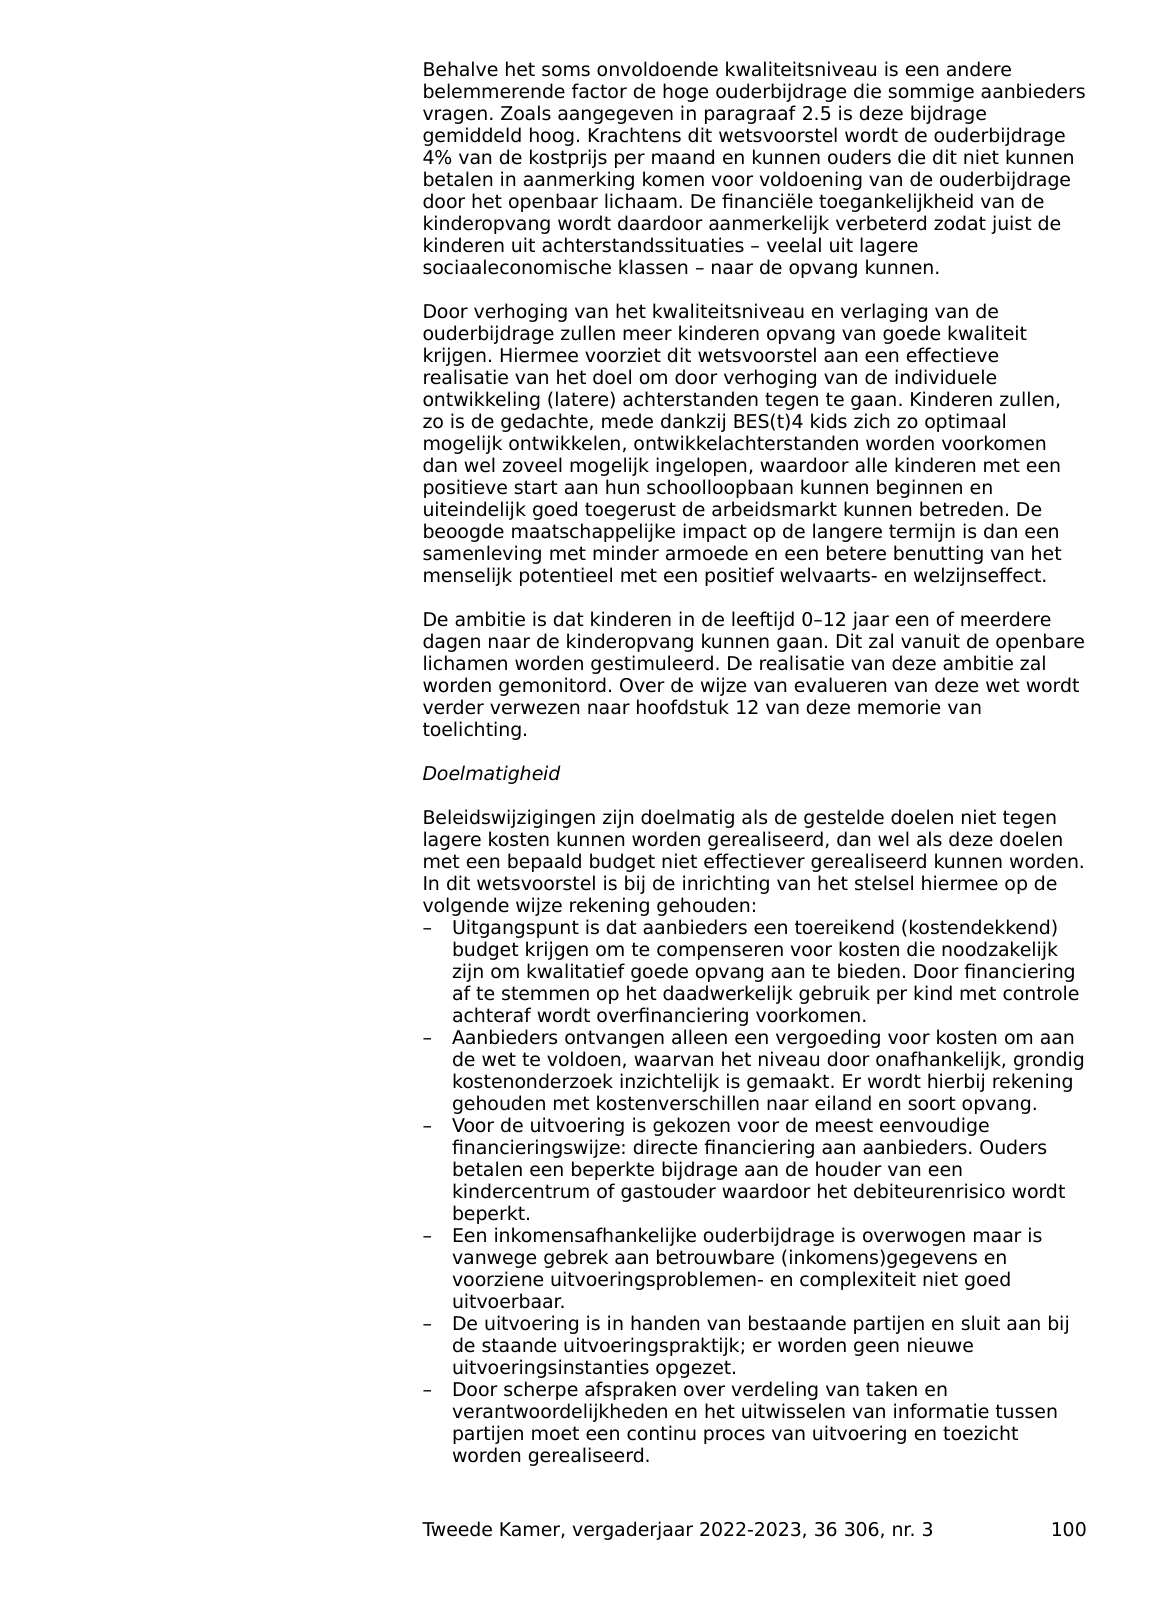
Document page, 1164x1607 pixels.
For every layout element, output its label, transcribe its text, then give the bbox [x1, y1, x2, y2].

text Door verhoging van het kwaliteitsniveau en verlaging van de ouderbijdrage zullen meer kinderen opvang van goede kwaliteit krijgen. Hiermee voorziet dit wetsvoorstel aan een effectieve realisatie van het doel om door verhoging van de individuele ontwikkeling (latere) achterstanden tegen te gaan. Kinderen zullen, zo is de gedachte, mede dankzij BES(t)4 kids zich zo optimaal mogelijk ontwikkelen, ontwikkelachterstanden worden voorkomen dan wel zoveel mogelijk ingelopen, waardoor alle kinderen met een positieve start aan hun schoolloopbaan kunnen beginnen en uiteindelijk goed toegerust de arbeidsmarkt kunnen betreden. De beoogde maatschappelijke impact op de langere termijn is dan een samenleving met minder armoede en een betere benutting van het menselijk potentieel met een positief welvaarts- en welzijnseffect. [422, 301, 1087, 587]
text – Door scherpe afspraken over verdeling van taken en verantwoordelijkheden en het uitwisselen van informatie tussen partijen moet een continu proces van uitvoering en toezicht worden gerealiseerd. [422, 1379, 1087, 1467]
text Beleidswijzigingen zijn doelmatig als de gestelde doelen niet tegen lagere kosten kunnen worden gerealiseerd, dan wel als deze doelen met een bepaald budget niet effectiever gerealiseerd kunnen worden. In dit wetsvoorstel is bij de inrichting van het stelsel hiermee op de volgende wijze rekening gehouden: [422, 807, 1087, 917]
text – Voor de uitvoering is gekozen voor de meest eenvoudige financieringswijze: directe financiering aan aanbieders. Ouders betalen een beperkte bijdrage aan de houder van een kindercentrum of gastouder waardoor het debiteurenrisico wordt beperkt. [422, 1115, 1087, 1225]
text Behalve het soms onvoldoende kwaliteitsniveau is een andere belemmerende factor de hoge ouderbijdrage die sommige aanbieders vragen. Zoals aangegeven in paragraaf 2.5 is deze bijdrage gemiddeld hoog. Krachtens dit wetsvoorstel wordt de ouderbijdrage 4% van de kostprijs per maand en kunnen ouders die dit niet kunnen betalen in aanmerking komen voor voldoening van de ouderbijdrage door het openbaar lichaam. De financiële toegankelijkheid van de kinderopvang wordt daardoor aanmerkelijk verbeterd zodat juist de kinderen uit achterstandssituaties – veelal uit lagere sociaaleconomische klassen – naar de opvang kunnen. [422, 59, 1087, 279]
subtitle Doelmatigheid [422, 763, 1087, 785]
text De ambitie is dat kinderen in de leeftijd 0–12 jaar een of meerdere dagen naar de kinderopvang kunnen gaan. Dit zal vanuit de openbare lichamen worden gestimuleerd. De realisatie van deze ambitie zal worden gemonitord. Over de wijze van evalueren van deze wet wordt verder verwezen naar hoofdstuk 12 van deze memorie van toelichting. [422, 609, 1087, 741]
text – De uitvoering is in handen van bestaande partijen en sluit aan bij de staande uitvoeringspraktijk; er worden geen nieuwe uitvoeringsinstanties opgezet. [422, 1313, 1087, 1379]
text – Aanbieders ontvangen alleen een vergoeding voor kosten om aan de wet te voldoen, waarvan het niveau door onafhankelijk, grondig kostenonderzoek inzichtelijk is gemaakt. Er wordt hierbij rekening gehouden met kostenverschillen naar eiland en soort opvang. [422, 1027, 1087, 1115]
text – Een inkomensafhankelijke ouderbijdrage is overwogen maar is vanwege gebrek aan betrouwbare (inkomens)gegevens en voorziene uitvoeringsproblemen- en complexiteit niet goed uitvoerbaar. [422, 1225, 1087, 1313]
text – Uitgangspunt is dat aanbieders een toereikend (kostendekkend) budget krijgen om te compenseren voor kosten die noodzakelijk zijn om kwalitatief goede opvang aan te bieden. Door financiering af te stemmen op het daadwerkelijk gebruik per kind met controle achteraf wordt overfinanciering voorkomen. [422, 917, 1087, 1027]
